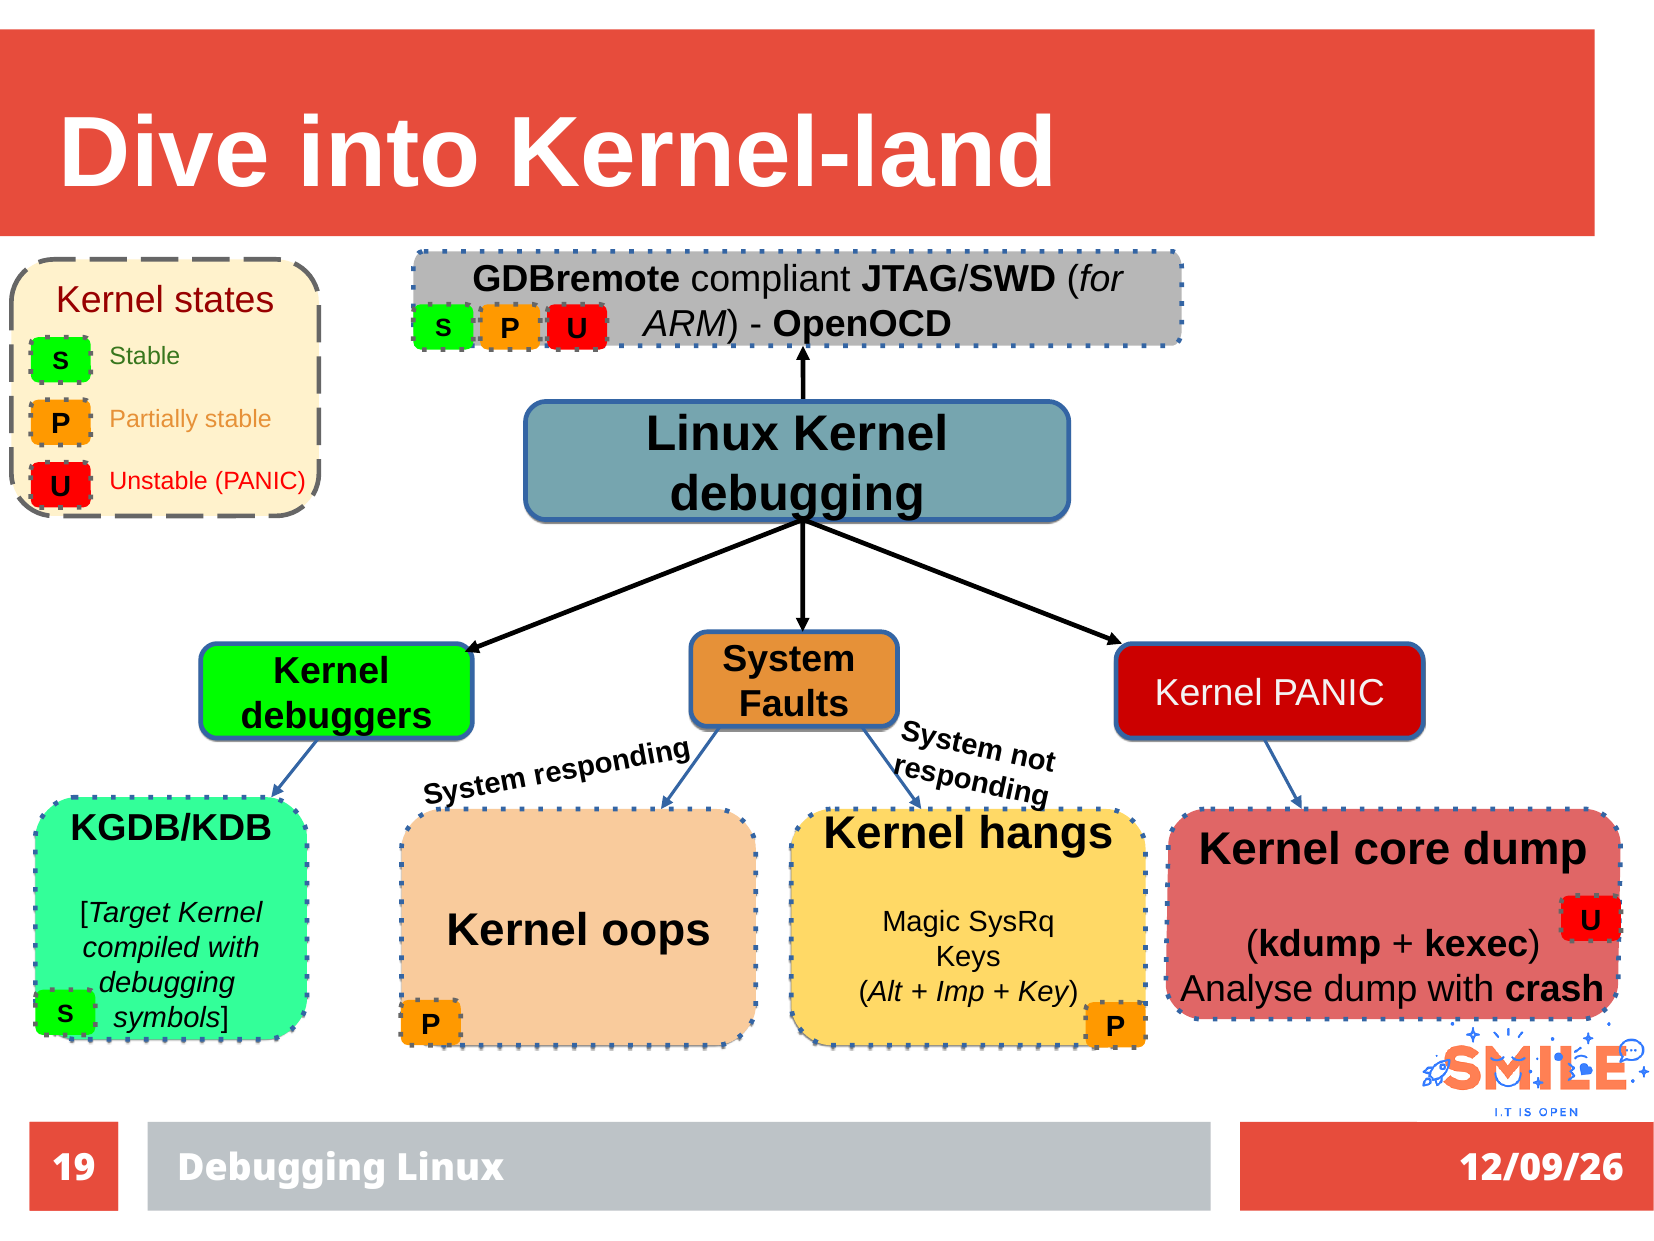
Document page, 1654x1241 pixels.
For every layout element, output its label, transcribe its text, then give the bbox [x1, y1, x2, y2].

text_box Kernel core dump (kdump + kexec) Analyse dump with crash [1165, 808, 1621, 1020]
text_box P [1085, 1002, 1146, 1048]
text_box Stable [94, 324, 225, 361]
text_box Kernel hangs Magic SysRq Keys (Alt + Imp + Key) [791, 808, 1146, 1046]
text_box System not responding [884, 693, 1273, 808]
text_box Linux Kernel debugging [525, 401, 1069, 520]
text_box KGDB/KDB [Target Kernel compiled with debugging symbols] [35, 797, 307, 1040]
text_box S [35, 989, 96, 1036]
text_box Kernel debuggers [200, 643, 473, 739]
text_box Unstable (PANIC) [94, 449, 330, 486]
text_box U [547, 304, 608, 350]
text_box U [30, 462, 91, 508]
picture [1417, 1019, 1653, 1122]
text_box P [480, 304, 541, 350]
text_box U [1561, 895, 1622, 941]
text_box Kernel oops [401, 808, 756, 1046]
text_box P [400, 999, 461, 1046]
text_box Partially stable [94, 387, 402, 423]
text_box P [30, 399, 91, 445]
text_box Kernel states [11, 259, 319, 516]
text_box System responding [402, 704, 735, 810]
text_box Kernel PANIC [1116, 643, 1424, 739]
text_box Dive into Kernel-land [58, 58, 1595, 207]
text_box S [30, 337, 91, 383]
text_box System Faults [690, 631, 898, 727]
text_box S [413, 304, 474, 350]
text_box GDBremote compliant JTAG/SWD (for ARM) - OpenOCD [413, 251, 1182, 346]
